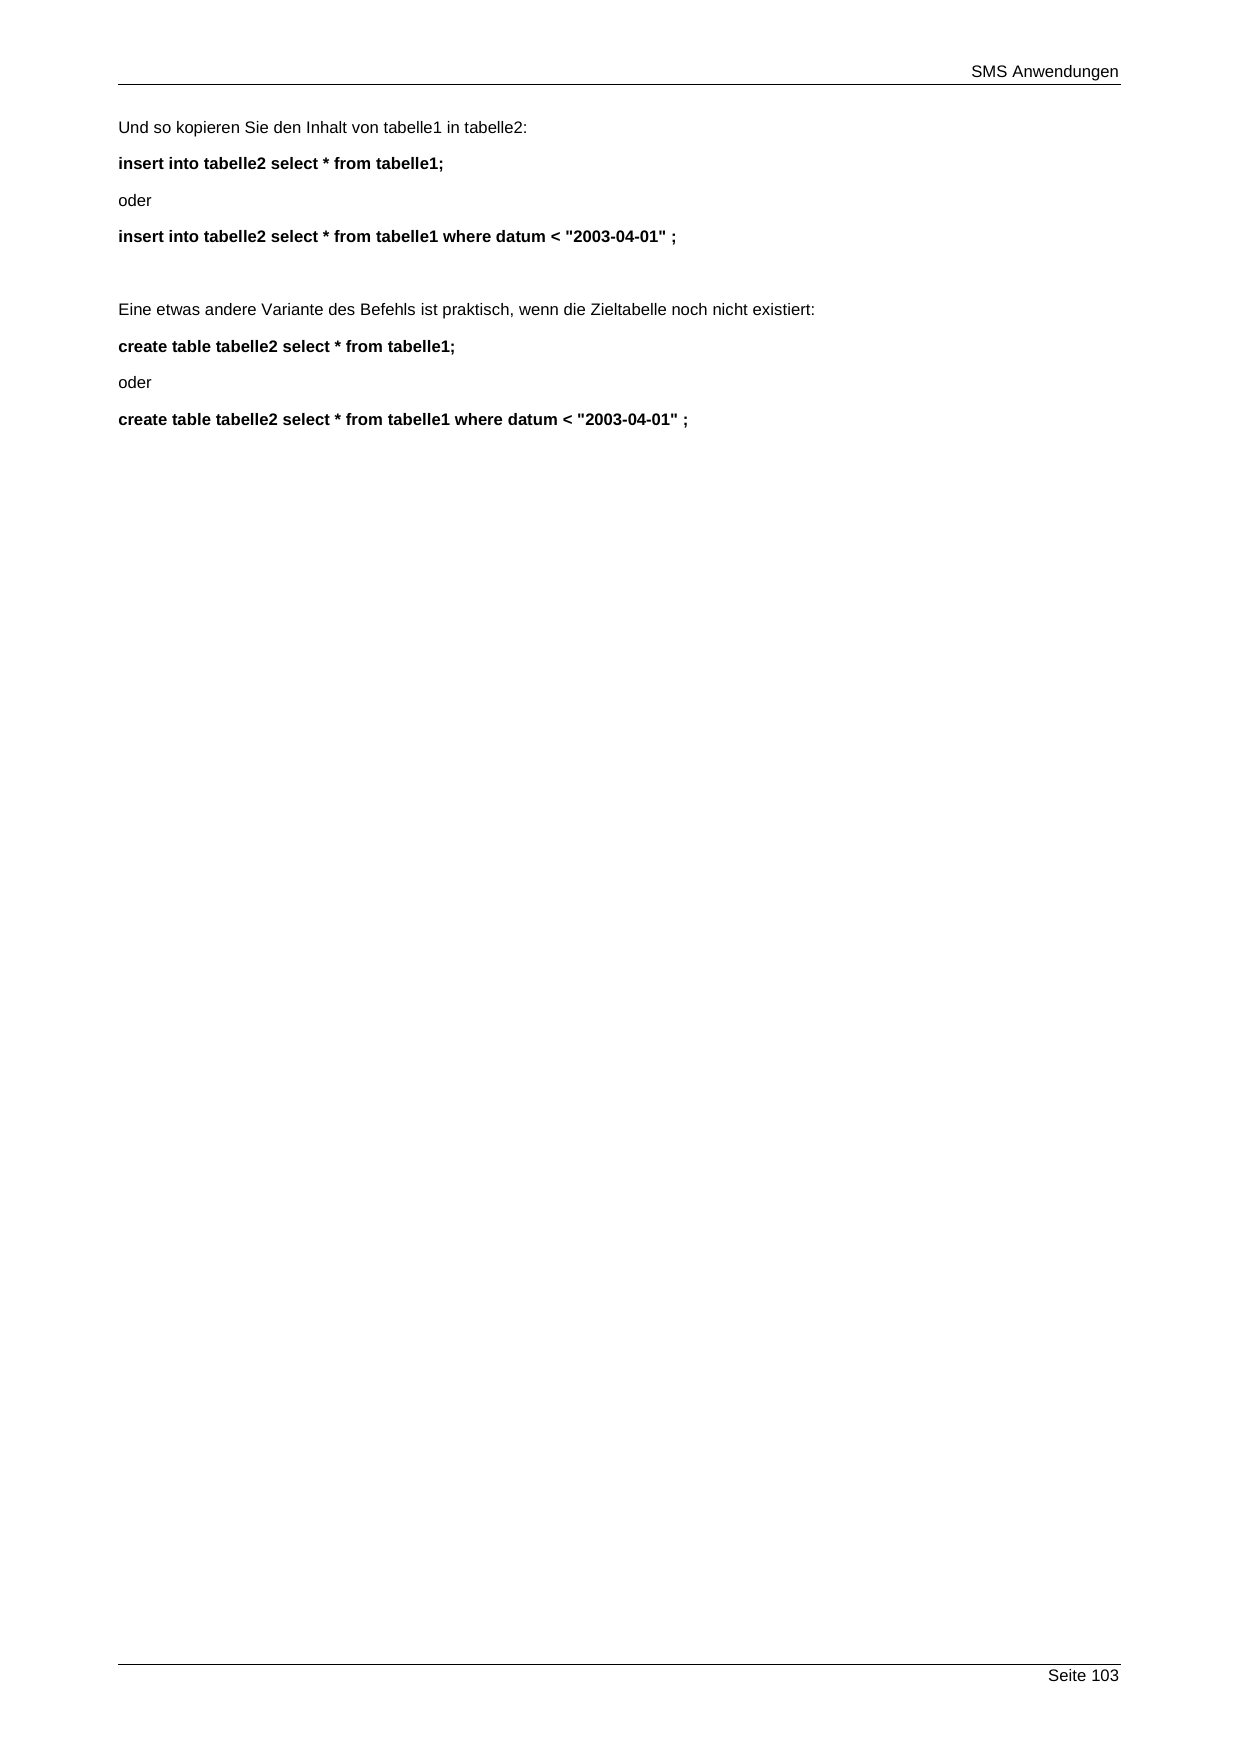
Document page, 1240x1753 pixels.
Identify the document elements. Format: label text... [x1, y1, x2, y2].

text Und so kopieren Sie den Inhalt von tabelle1 in tabelle2: [118, 118, 1121, 137]
text Eine etwas andere Variante des Befehls ist praktisch, wenn die Zieltabelle noch nicht existiert: [118, 300, 1121, 319]
text create table tabelle2 select * from tabelle1 where datum < "2003-04-01" ; [118, 410, 1121, 428]
text insert into tabelle2 select * from tabelle1; [118, 154, 1121, 173]
text insert into tabelle2 select * from tabelle1 where datum < "2003-04-01" ; [118, 227, 1121, 246]
text oder [118, 191, 1121, 210]
text create table tabelle2 select * from tabelle1; [118, 337, 1121, 356]
text oder [118, 373, 1121, 392]
